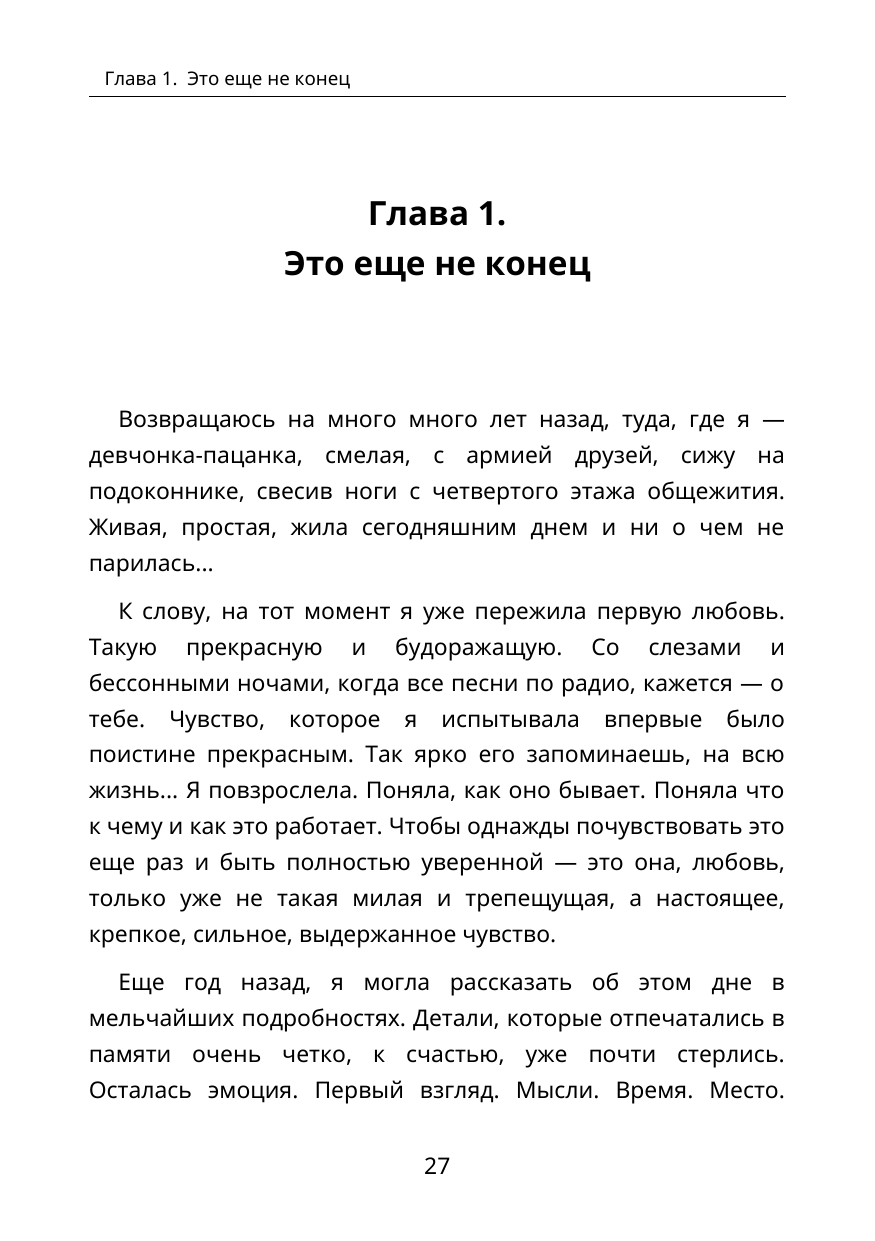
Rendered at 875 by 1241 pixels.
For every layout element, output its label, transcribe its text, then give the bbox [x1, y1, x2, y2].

text К слову, на тот момент я уже пережила первую любовь. Такую прекрасную и будоражащую. Со слезами и бессонными ночами, когда все песни по радио, кажется — о тебе. Чувство, которое я испытывала впервые было поистине прекрасным. Так ярко его запоминаешь, на всю жизнь... Я повзрослела. Поняла, как оно бывает. Поняла что к чему и как это работает. Чтобы однажды почувствовать это еще раз и быть полностью уверенной — это она, любовь, только уже не такая милая и трепещущая, а настоящее, крепкое, сильное, выдержанное чувство. [88, 595, 786, 949]
text Еще год назад, я могла рассказать об этом дне в мельчайших подробностях. Детали, которые отпечатались в памяти очень четко, к счастью, уже почти стерлись. Осталась эмоция. Первый взгляд. Мысли. Время. Место. [88, 966, 786, 1105]
text Возвращаюсь на много много лет назад, туда, где я — девчонка-пацанка, смелая, с армией друзей, сижу на подоконнике, свесив ноги с четвертого этажа общежития. Живая, простая, жила сегодняшним днем и ни о чем не парилась... [88, 403, 786, 578]
subtitle Глава 1. Это еще не конец [88, 185, 786, 285]
